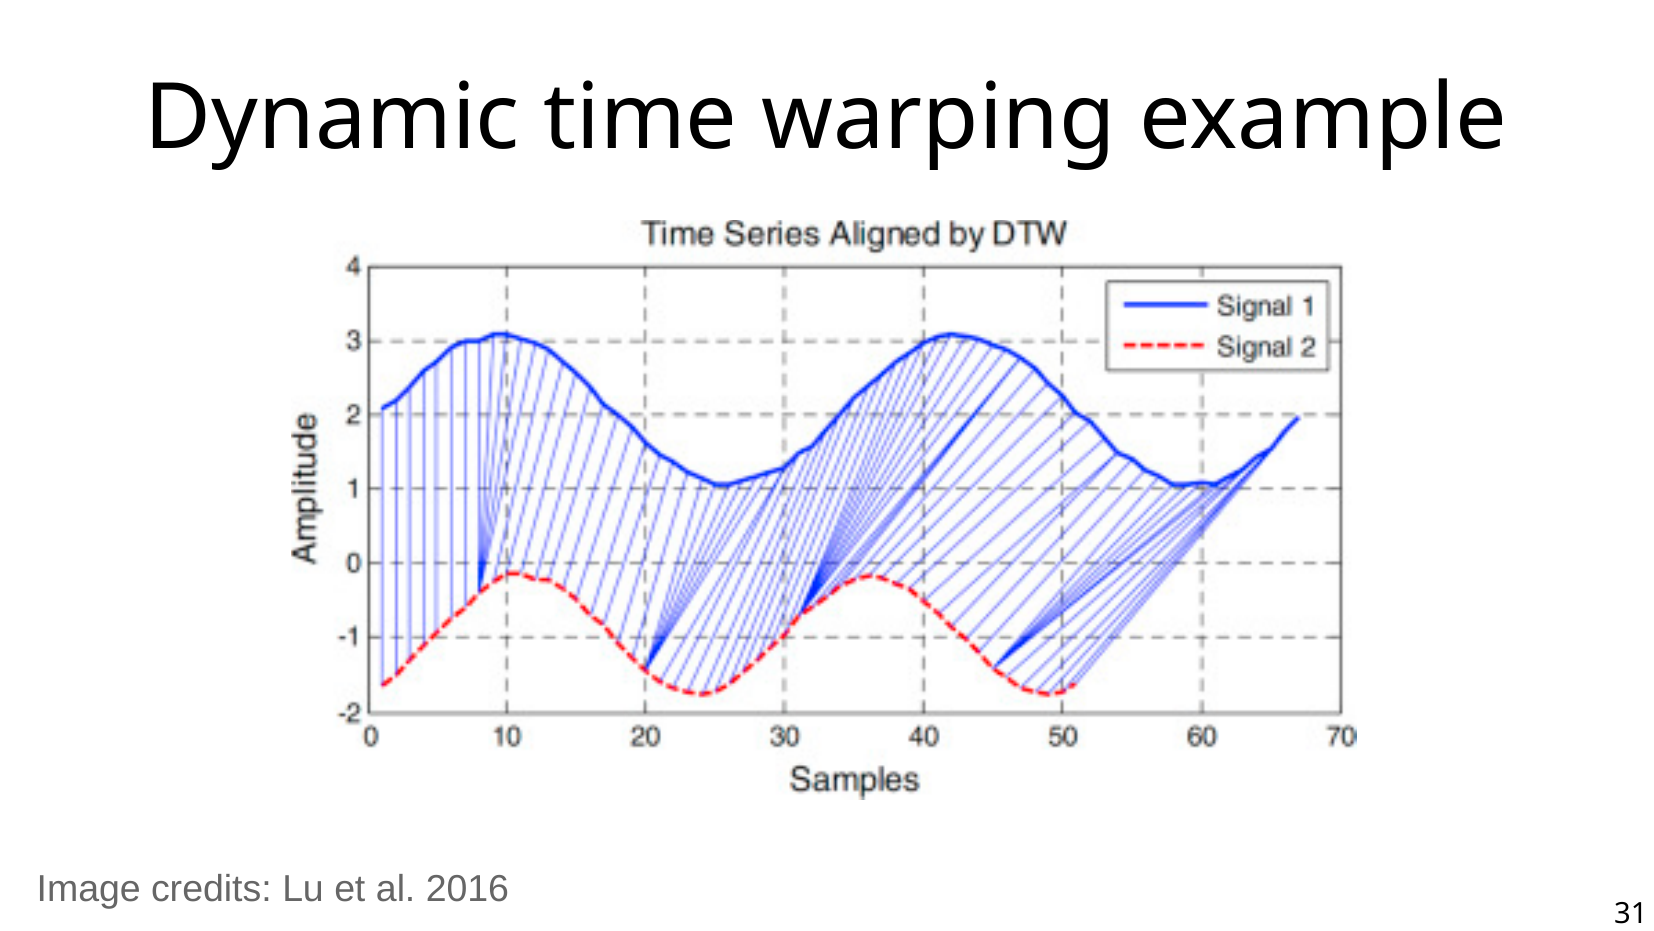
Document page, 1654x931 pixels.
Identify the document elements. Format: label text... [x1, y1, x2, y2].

text_box Image credits: Lu et al. 2016 [21, 860, 834, 918]
picture [291, 220, 1357, 800]
title Dynamic time warping example [82, 1, 1571, 226]
